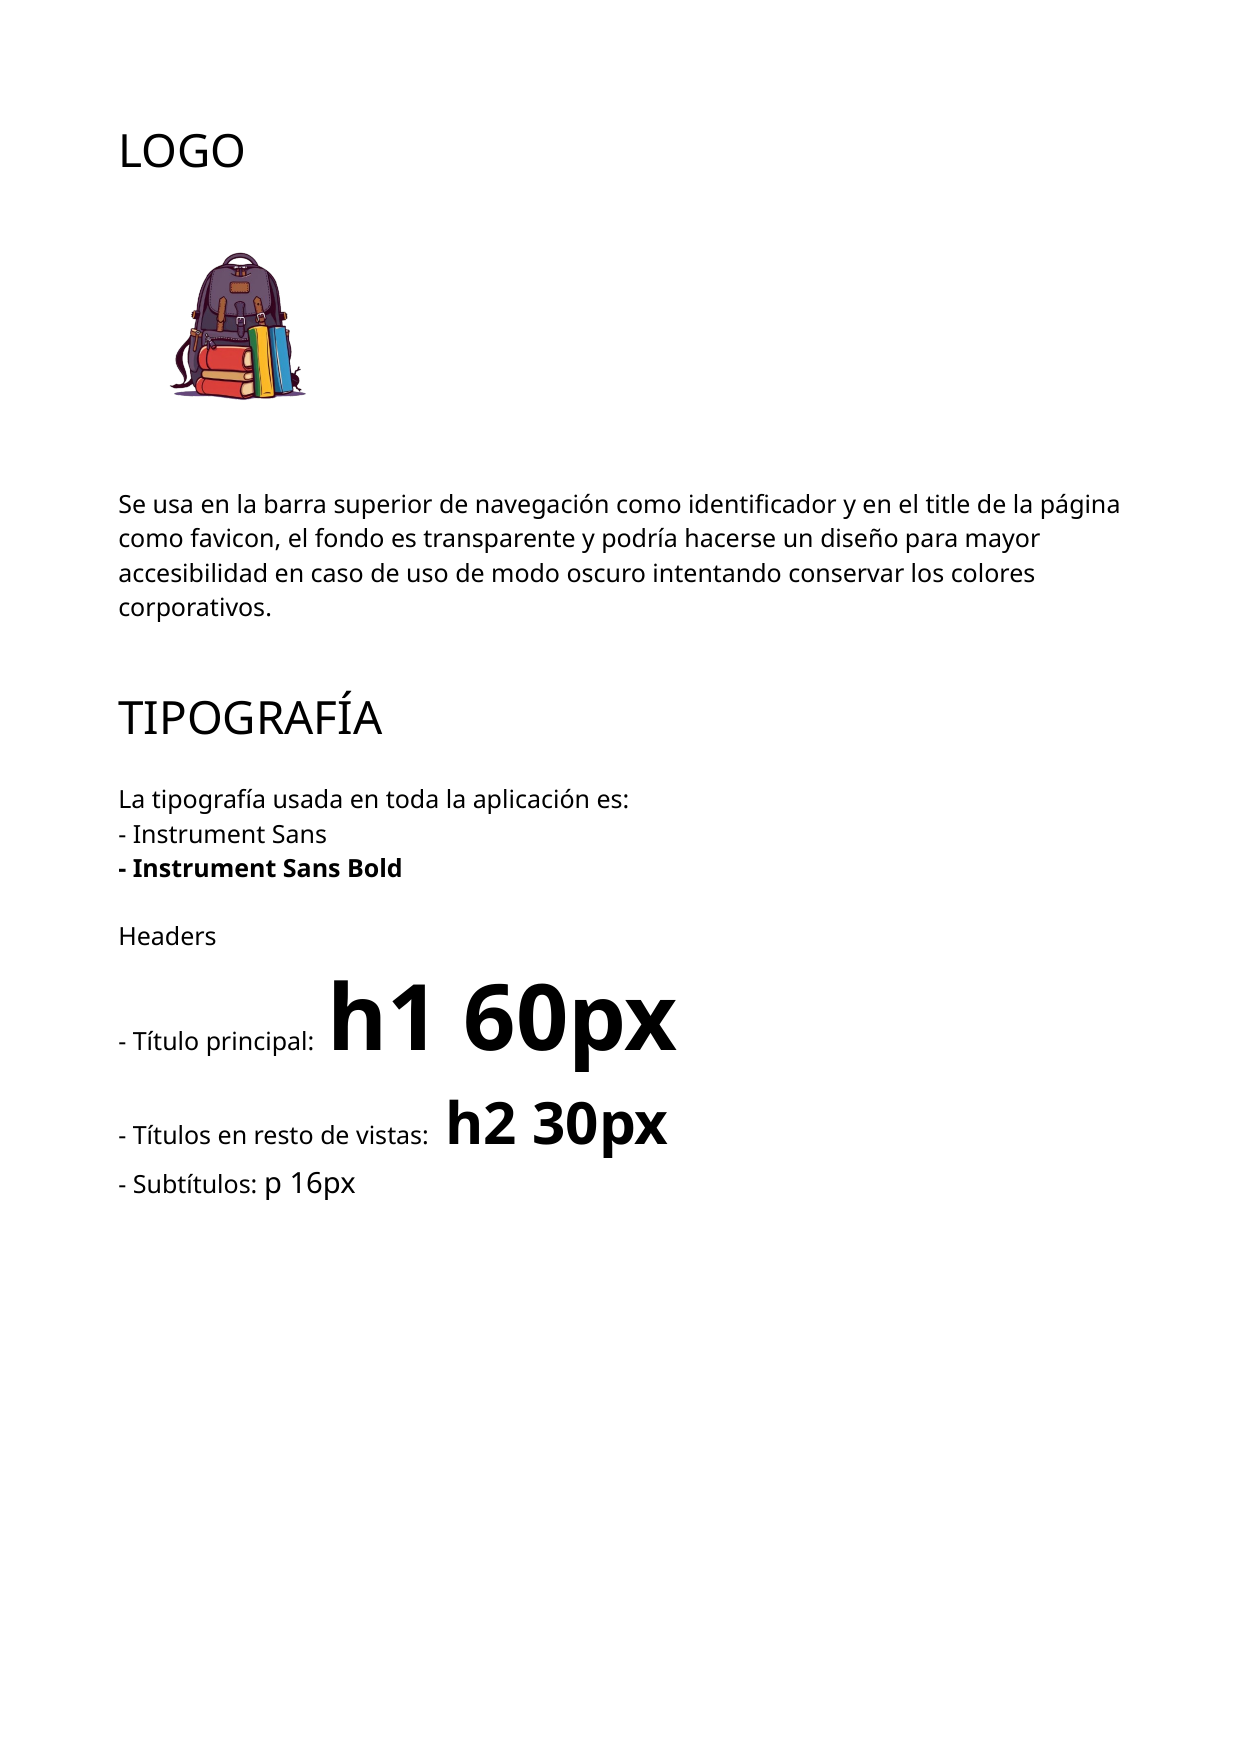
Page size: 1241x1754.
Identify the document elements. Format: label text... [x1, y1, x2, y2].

text LOGO [118, 118, 1122, 181]
text Se usa en la barra superior de navegación como identificador y en el title de la página como favicon, el fondo es transparente y podría hacerse un diseño para mayor accesibilidad en caso de uso de modo oscuro intentando conservar los colores corporativos. [118, 487, 1122, 623]
picture [120, 193, 363, 441]
text - Subtítulos: p 16px [118, 1162, 1122, 1202]
text - Título principal: h1 60px [118, 952, 1122, 1077]
text - Instrument Sans Bold [118, 850, 1122, 884]
text - Títulos en resto de vistas: h2 30px [118, 1077, 1122, 1162]
text TIPOGRAFÍA [118, 686, 1122, 748]
text La tipografía usada en toda la aplicación es: [118, 782, 1122, 816]
text - Instrument Sans [118, 816, 1122, 850]
text Headers [118, 918, 1122, 952]
